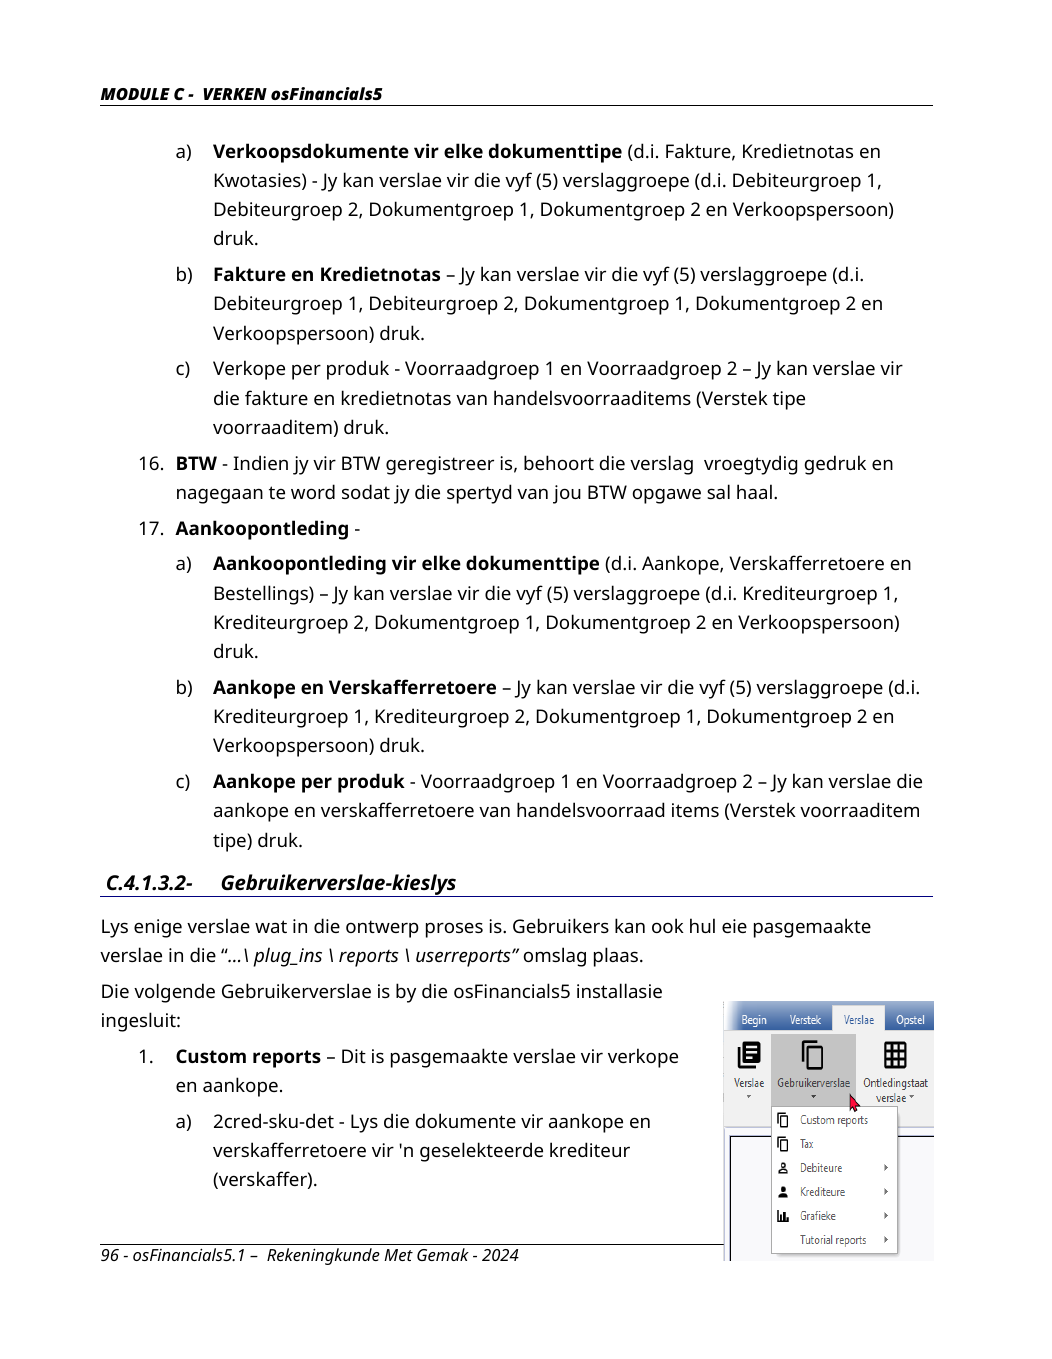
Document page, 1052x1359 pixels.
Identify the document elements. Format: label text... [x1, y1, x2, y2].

list Verkope per produk - Voorraadgroep 1 en Voorraadgroep 2 – Jy kan verslae vir die fakture en kredietnotas van handelsvoorraaditems (Verstek tipe voorraaditem) druk. [175, 356, 933, 440]
list BTW - Indien jy vir BTW geregistreer is, behoort die verslag vroegtydig gedruk en nagegaan te word sodat jy die spertyd van jou BTW opgawe sal haal. [138, 450, 933, 505]
text Lys enige verslae wat in die ontwerp proses is. Gebruikers kan ook hul eie pasgemaakte verslae in die “...\ plug_ins \ reports \ userreports” omslag plaas. [100, 913, 933, 968]
list Verkoopsdokumente vir elke dokumenttipe (d.i. Fakture, Kredietnotas en Kwotasies) - Jy kan verslae vir die vyf (5) verslaggroepe (d.i. Debiteurgroep 1, Debiteurgroep 2, Dokumentgroep 1, Dokumentgroep 2 en Verkoopspersoon) druk. [175, 138, 933, 251]
subtitle Gebruikerverslae-kieslys [100, 869, 933, 896]
text Die volgende Gebruikerverslae is by die osFinancials5 installasie ingesluit: [100, 978, 933, 1033]
list Aankoopontleding vir elke dokumenttipe (d.i. Aankope, Verskafferretoere en Bestellings) – Jy kan verslae vir die vyf (5) verslaggroepe (d.i. Krediteurgroep 1, Krediteurgroep 2, Dokumentgroep 1, Dokumentgroep 2 en Verkoopspersoon) druk. [175, 551, 933, 664]
list Aankope per produk - Voorraadgroep 1 en Voorraadgroep 2 – Jy kan verslae die aankope en verskafferretoere van handelsvoorraad items (Verstek voorraaditem tipe) druk. [175, 768, 933, 853]
list Aankoopontleding - [138, 515, 933, 541]
list Aankope en Verskafferretoere – Jy kan verslae vir die vyf (5) verslaggroepe (d.i. Krediteurgroep 1, Krediteurgroep 2, Dokumentgroep 1, Dokumentgroep 2 en Verkoopspersoon) druk. [175, 674, 933, 758]
list Fakture en Kredietnotas – Jy kan verslae vir die vyf (5) verslaggroepe (d.i. Debiteurgroep 1, Debiteurgroep 2, Dokumentgroep 1, Dokumentgroep 2 en Verkoopspersoon) druk. [175, 261, 933, 346]
list 2cred-sku-det - Lys die dokumente vir aankope en verskafferretoere vir 'n geselekteerde krediteur (verskaffer). [175, 1108, 723, 1192]
list Custom reports – Dit is pasgemaakte verslae vir verkope en aankope. [138, 1043, 723, 1098]
picture [723, 1001, 934, 1261]
